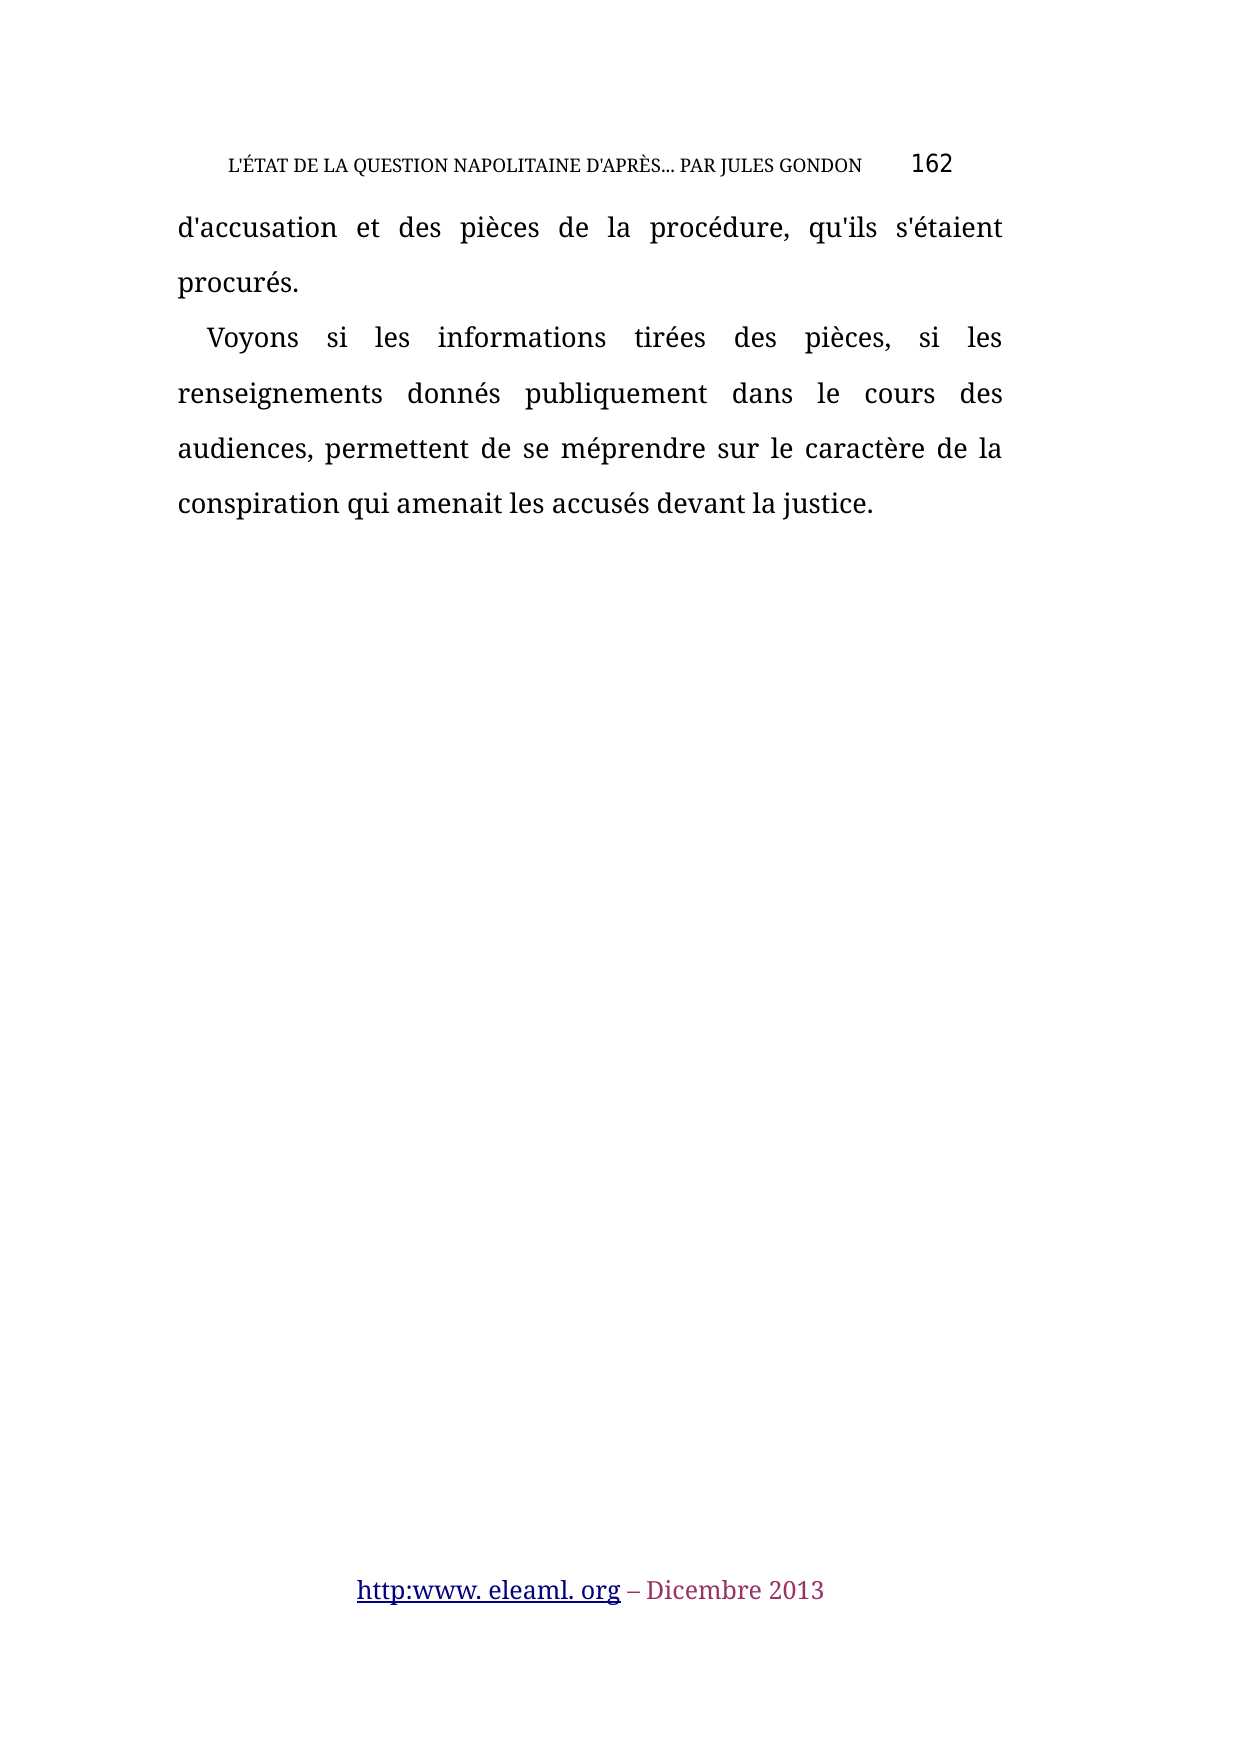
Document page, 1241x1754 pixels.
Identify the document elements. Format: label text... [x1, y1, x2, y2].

text Voyons si les informations tirées des pièces, si les renseignements donnés publiquement dans le cours des audiences, permettent de se méprendre sur le caractère de la conspiration qui amenait les accusés devant la justice. [177, 319, 1004, 522]
text d'accusation et des pièces de la procédure, qu'ils s'étaient procurés. [177, 208, 1004, 301]
